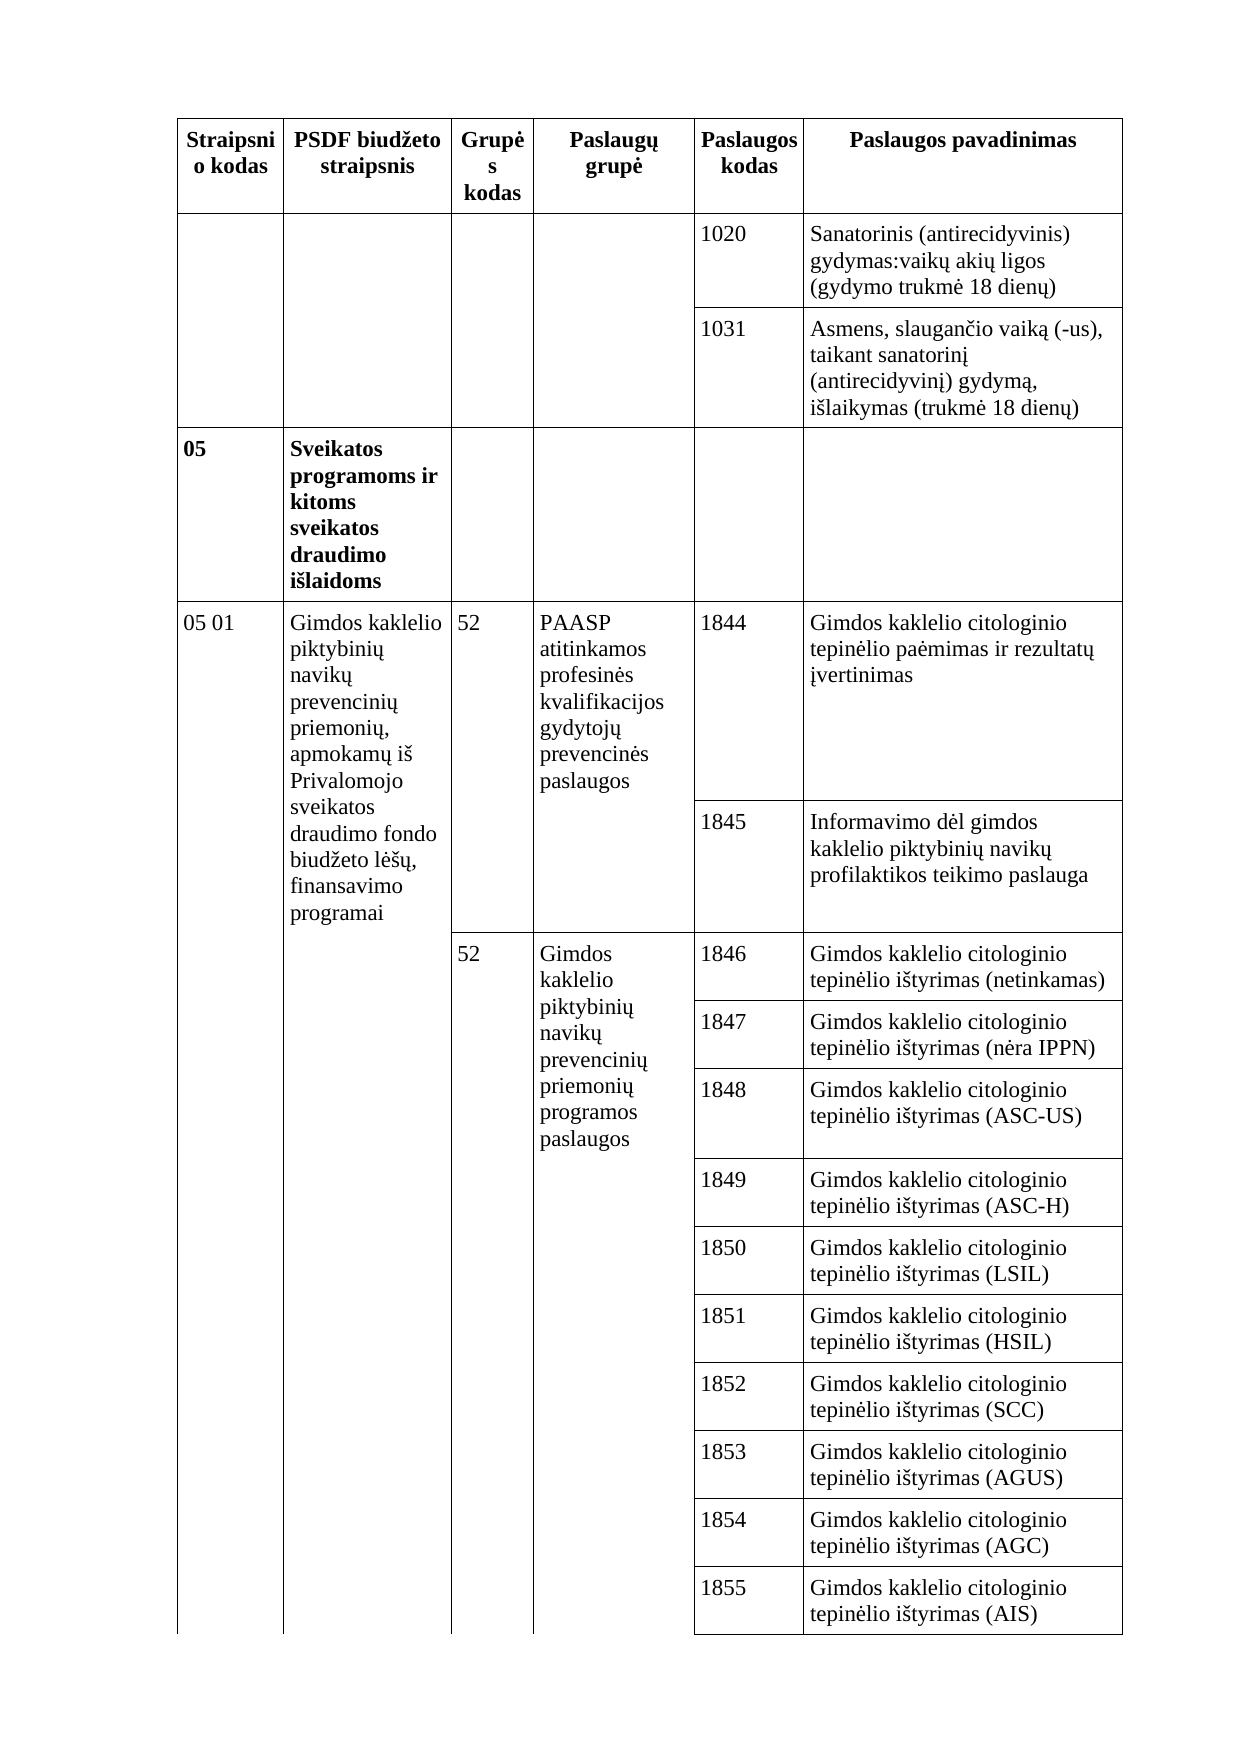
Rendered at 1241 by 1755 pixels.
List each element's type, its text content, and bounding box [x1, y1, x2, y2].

table_cell 1844 [695, 602, 803, 800]
table_cell Gimdos kaklelio citologinio tepinėlio ištyrimas (AIS) [804, 1567, 1122, 1633]
table_cell [534, 1226, 694, 1294]
table_cell [284, 1294, 451, 1362]
table_cell [178, 932, 283, 1000]
table_cell [452, 1294, 533, 1362]
table_cell [284, 932, 451, 1000]
table_cell 1849 [695, 1159, 803, 1226]
table_cell 1845 [695, 801, 803, 932]
table_cell [284, 1158, 451, 1226]
table_cell Sanatorinis (antirecidyvinis) gydymas:vaikų akių ligos (gydymo trukmė 18 dienų) [804, 214, 1122, 307]
table_cell [534, 1430, 694, 1498]
table_cell [534, 1498, 694, 1566]
table_cell [284, 214, 451, 307]
table_cell [452, 307, 533, 427]
table_cell 1847 [695, 1001, 803, 1068]
table_cell 1853 [695, 1431, 803, 1498]
table_cell [178, 1068, 283, 1158]
table_cell [284, 1566, 451, 1633]
table_cell Gimdos kaklelio citologinio tepinėlio paėmimas ir rezultatų įvertinimas [804, 602, 1122, 800]
table_cell Gimdos kaklelio citologinio tepinėlio ištyrimas (ASC-US) [804, 1069, 1122, 1158]
table_cell [534, 1158, 694, 1226]
table_cell [178, 1498, 283, 1566]
table_cell [178, 1226, 283, 1294]
table_cell 05 [178, 428, 283, 601]
table_cell PAASP atitinkamos profesinės kvalifikacijos gydytojų prevencinės paslaugos [534, 602, 694, 800]
table_cell [284, 1068, 451, 1158]
table_cell [178, 1430, 283, 1498]
table_cell 1851 [695, 1295, 803, 1362]
table_cell 52 [452, 602, 533, 800]
table_cell [178, 214, 283, 307]
table_cell [452, 428, 533, 601]
table_cell Gimdos kaklelio citologinio tepinėlio ištyrimas (nėra IPPN) [804, 1001, 1122, 1068]
table_cell [452, 1430, 533, 1498]
table_cell [534, 307, 694, 427]
table_header Paslaugos pavadinimas [804, 119, 1122, 212]
table_cell [534, 214, 694, 307]
table_cell [534, 428, 694, 601]
table_cell Gimdos kaklelio citologinio tepinėlio ištyrimas (SCC) [804, 1363, 1122, 1430]
table_cell Gimdos kaklelio citologinio tepinėlio ištyrimas (ASC-H) [804, 1159, 1122, 1226]
table_cell [178, 1566, 283, 1633]
table_cell 1031 [695, 308, 803, 427]
table_cell [452, 1158, 533, 1226]
table_cell [284, 1430, 451, 1498]
table_cell [695, 428, 803, 601]
table_cell Asmens, slaugančio vaiką (-us), taikant sanatorinį (antirecidyvinį) gydymą, išlaikymas (trukmė 18 dienų) [804, 308, 1122, 427]
table_cell [452, 1000, 533, 1068]
table_cell [178, 1158, 283, 1226]
table_cell [178, 1000, 283, 1068]
table_cell Sveikatos programoms ir kitoms sveikatos draudimo išlaidoms [284, 428, 451, 601]
table_cell Informavimo dėl gimdos kaklelio piktybinių navikų profilaktikos teikimo paslauga [804, 801, 1122, 932]
table_cell [284, 1362, 451, 1430]
table_header PSDF biudžeto straipsnis [284, 119, 451, 212]
table_cell [178, 800, 283, 932]
table_cell [534, 1362, 694, 1430]
table_header Paslaugos kodas [695, 119, 803, 212]
table_cell [534, 800, 694, 932]
table_cell Gimdos kaklelio piktybinių navikų prevencinių priemonių programos paslaugos [534, 933, 694, 1158]
table_cell 1850 [695, 1227, 803, 1294]
table_cell [452, 1226, 533, 1294]
table_cell 1848 [695, 1069, 803, 1158]
table_cell Gimdos kaklelio citologinio tepinėlio ištyrimas (AGC) [804, 1499, 1122, 1566]
table_header Paslaugų grupė [534, 119, 694, 212]
table_header Straipsnio kodas [178, 119, 283, 212]
table_cell [452, 800, 533, 932]
table_cell 05 01 [178, 602, 283, 800]
table_cell 1846 [695, 933, 803, 1000]
table_cell [178, 307, 283, 427]
table_cell [534, 1294, 694, 1362]
table_cell [178, 1362, 283, 1430]
table_cell 1852 [695, 1363, 803, 1430]
table_cell [178, 1294, 283, 1362]
table_cell 52 [452, 933, 533, 1000]
table_cell [284, 1498, 451, 1566]
table_cell [452, 214, 533, 307]
table_cell [804, 428, 1122, 601]
table_cell [284, 1226, 451, 1294]
table_cell [452, 1068, 533, 1158]
table_cell [284, 307, 451, 427]
table_cell Gimdos kaklelio citologinio tepinėlio ištyrimas (HSIL) [804, 1295, 1122, 1362]
table_cell [452, 1498, 533, 1566]
table_cell Gimdos kaklelio citologinio tepinėlio ištyrimas (LSIL) [804, 1227, 1122, 1294]
table_cell [452, 1362, 533, 1430]
table_cell [452, 1566, 533, 1633]
table_cell [534, 1566, 694, 1633]
table_cell 1855 [695, 1567, 803, 1633]
table_header Grupės kodas [452, 119, 533, 212]
table_cell Gimdos kaklelio citologinio tepinėlio ištyrimas (netinkamas) [804, 933, 1122, 1000]
table_cell 1020 [695, 214, 803, 307]
table_cell Gimdos kaklelio citologinio tepinėlio ištyrimas (AGUS) [804, 1431, 1122, 1498]
table_cell Gimdos kaklelio piktybinių navikų prevencinių priemonių, apmokamų iš Privalomojo sveikatos draudimo fondo biudžeto lėšų, finansavimo programai [284, 602, 451, 932]
table_cell [284, 1000, 451, 1068]
table_cell 1854 [695, 1499, 803, 1566]
